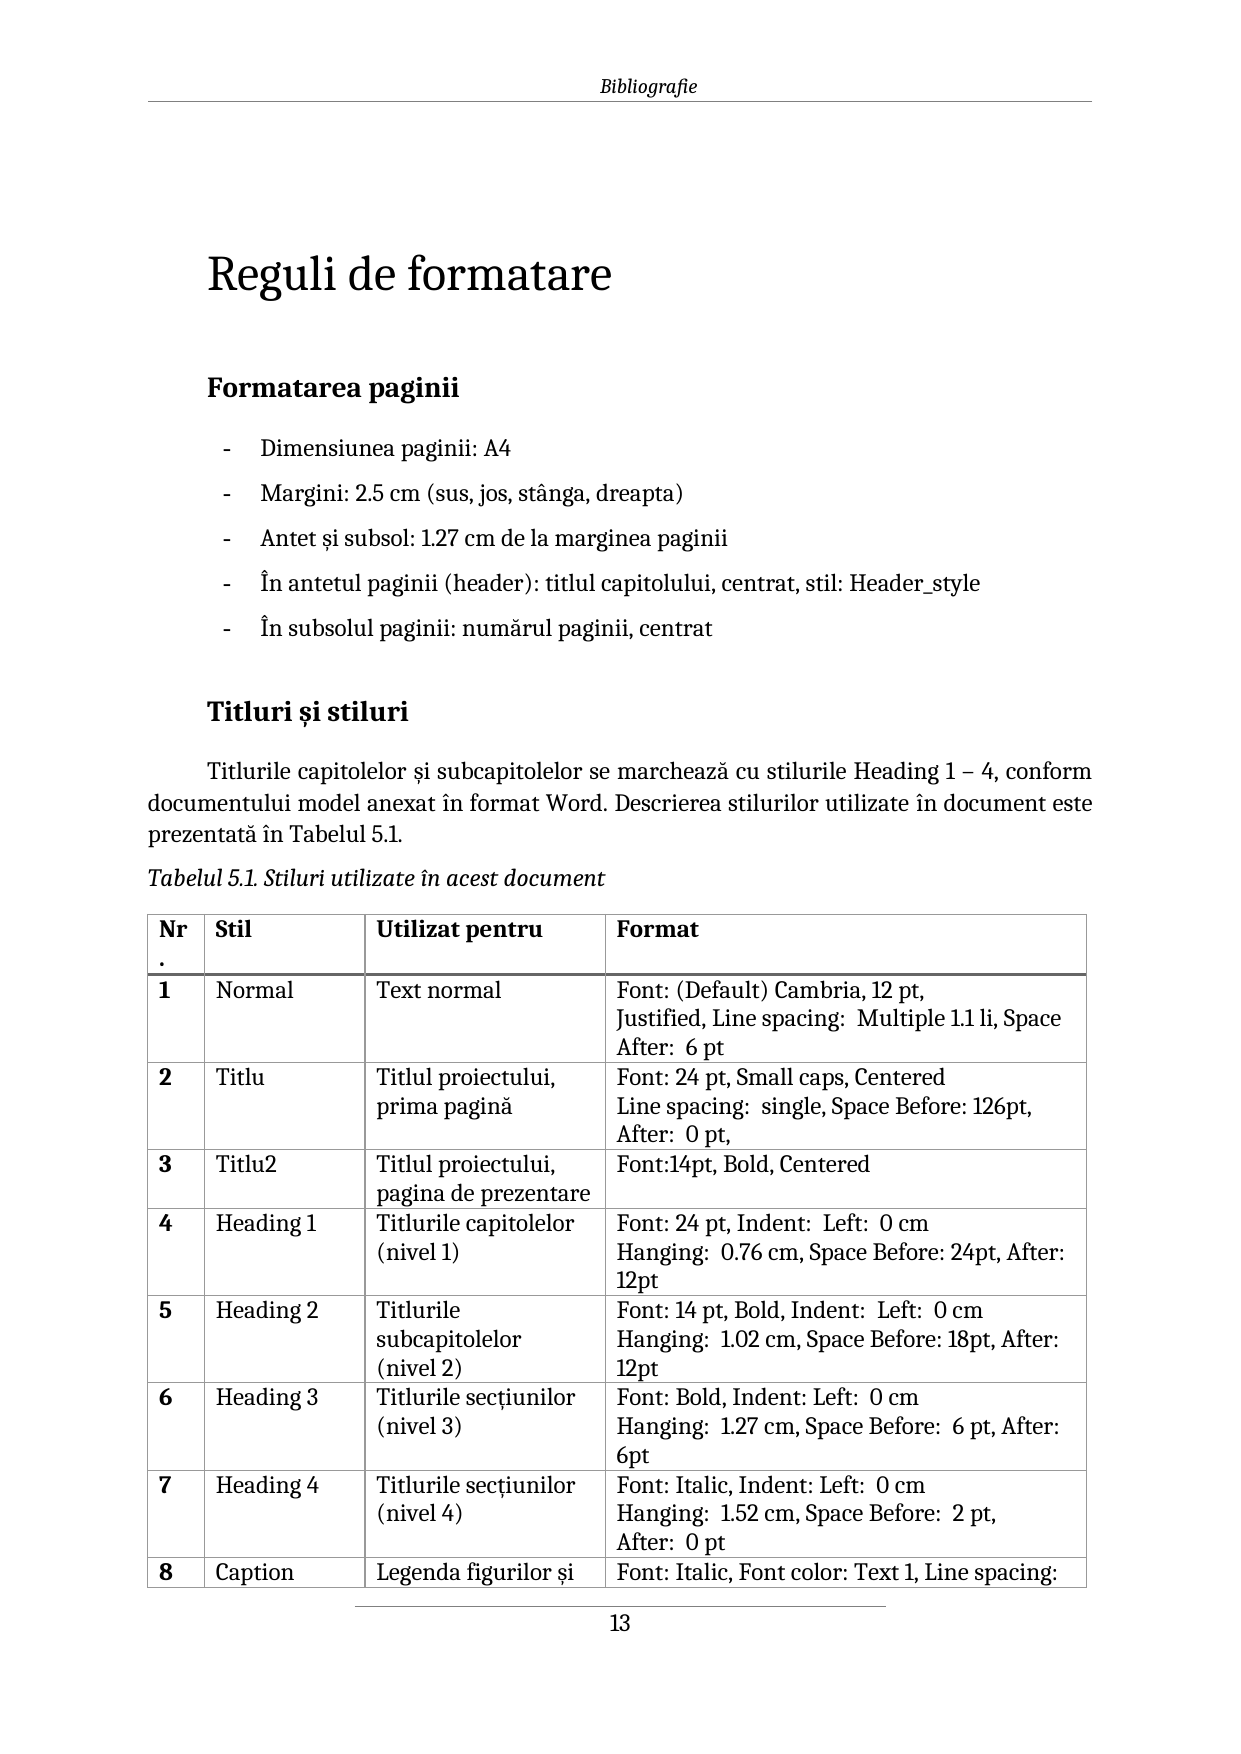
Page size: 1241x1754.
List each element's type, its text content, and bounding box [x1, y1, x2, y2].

table_cell Legenda figurilor și [366, 1558, 605, 1587]
subtitle Titluri și stiluri [148, 695, 1092, 729]
text Tabelul 5.1. Stiluri utilizate în acest document [148, 864, 1092, 893]
list Antet și subsol: 1.27 cm de la marginea paginii [223, 523, 1092, 552]
table_cell Heading 4 [205, 1471, 364, 1557]
list Dimensiunea paginii: A4 [223, 433, 1092, 462]
list Margini: 2.5 cm (sus, jos, stânga, dreapta) [223, 478, 1092, 507]
table_cell 5 [148, 1296, 204, 1382]
table_cell Titlurile secțiunilor (nivel 3) [366, 1383, 605, 1469]
table_cell 1 [148, 976, 204, 1062]
subtitle Reguli de formatare [148, 245, 1092, 303]
table_cell Titlurile capitolelor (nivel 1) [366, 1209, 605, 1295]
table_cell Font: Bold, Indent: Left: 0 cm Hanging: 1.27 cm, Space Before: 6 pt, After: 6pt [606, 1383, 1086, 1469]
table_header Utilizat pentru [366, 915, 605, 972]
subtitle Formatarea paginii [148, 371, 1092, 404]
table_cell Font:14pt, Bold, Centered [606, 1150, 1086, 1208]
table_cell 6 [148, 1383, 204, 1469]
table_header Nr. [148, 915, 204, 972]
table_cell Heading 1 [205, 1209, 364, 1295]
table_cell Titlurile secțiunilor (nivel 4) [366, 1471, 605, 1557]
table_cell Font: 14 pt, Bold, Indent: Left: 0 cm Hanging: 1.02 cm, Space Before: 18pt, After: 12pt [606, 1296, 1086, 1382]
table_cell 7 [148, 1471, 204, 1557]
table_header Stil [205, 915, 364, 972]
table_header Format [606, 915, 1086, 972]
table_cell Font: 24 pt, Small caps, Centered Line spacing: single, Space Before: 126pt, After: 0 pt, [606, 1063, 1086, 1149]
table_cell Titlu [205, 1063, 364, 1149]
table_cell 3 [148, 1150, 204, 1208]
table_cell Font: Italic, Indent: Left: 0 cm Hanging: 1.52 cm, Space Before: 2 pt, After: 0 pt [606, 1471, 1086, 1557]
table_cell Normal [205, 976, 364, 1062]
table_cell Heading 3 [205, 1383, 364, 1469]
table_cell Caption [205, 1558, 364, 1587]
table_cell Font: 24 pt, Indent: Left: 0 cm Hanging: 0.76 cm, Space Before: 24pt, After: 12pt [606, 1209, 1086, 1295]
table_cell Titlu2 [205, 1150, 364, 1208]
list În subsolul paginii: numărul paginii, centrat [223, 613, 1092, 642]
table_cell 2 [148, 1063, 204, 1149]
table_cell Titlul proiectului, prima pagină [366, 1063, 605, 1149]
text Titlurile capitolelor și subcapitolelor se marchează cu stilurile Heading 1 – 4, conform documentului model anexat în format Word. Descrierea stilurilor utilizate în document este prezentată în Tabelul 5 .1. [148, 757, 1092, 849]
table_cell 8 [148, 1558, 204, 1587]
table_cell Font: Italic, Font color: Text 1, Line spacing: [606, 1558, 1086, 1587]
table_cell Font: (Default) Cambria, 12 pt, Justified, Line spacing: Multiple 1.1 li, Space After: 6 pt [606, 976, 1086, 1062]
list În antetul paginii (header): titlul capitolului, centrat, stil: Header_style [223, 568, 1092, 597]
table_cell Titlurile subcapitolelor (nivel 2) [366, 1296, 605, 1382]
table_cell Heading 2 [205, 1296, 364, 1382]
table_cell 4 [148, 1209, 204, 1295]
table_cell Titlul proiectului, pagina de prezentare [366, 1150, 605, 1208]
table_cell Text normal [366, 976, 605, 1062]
